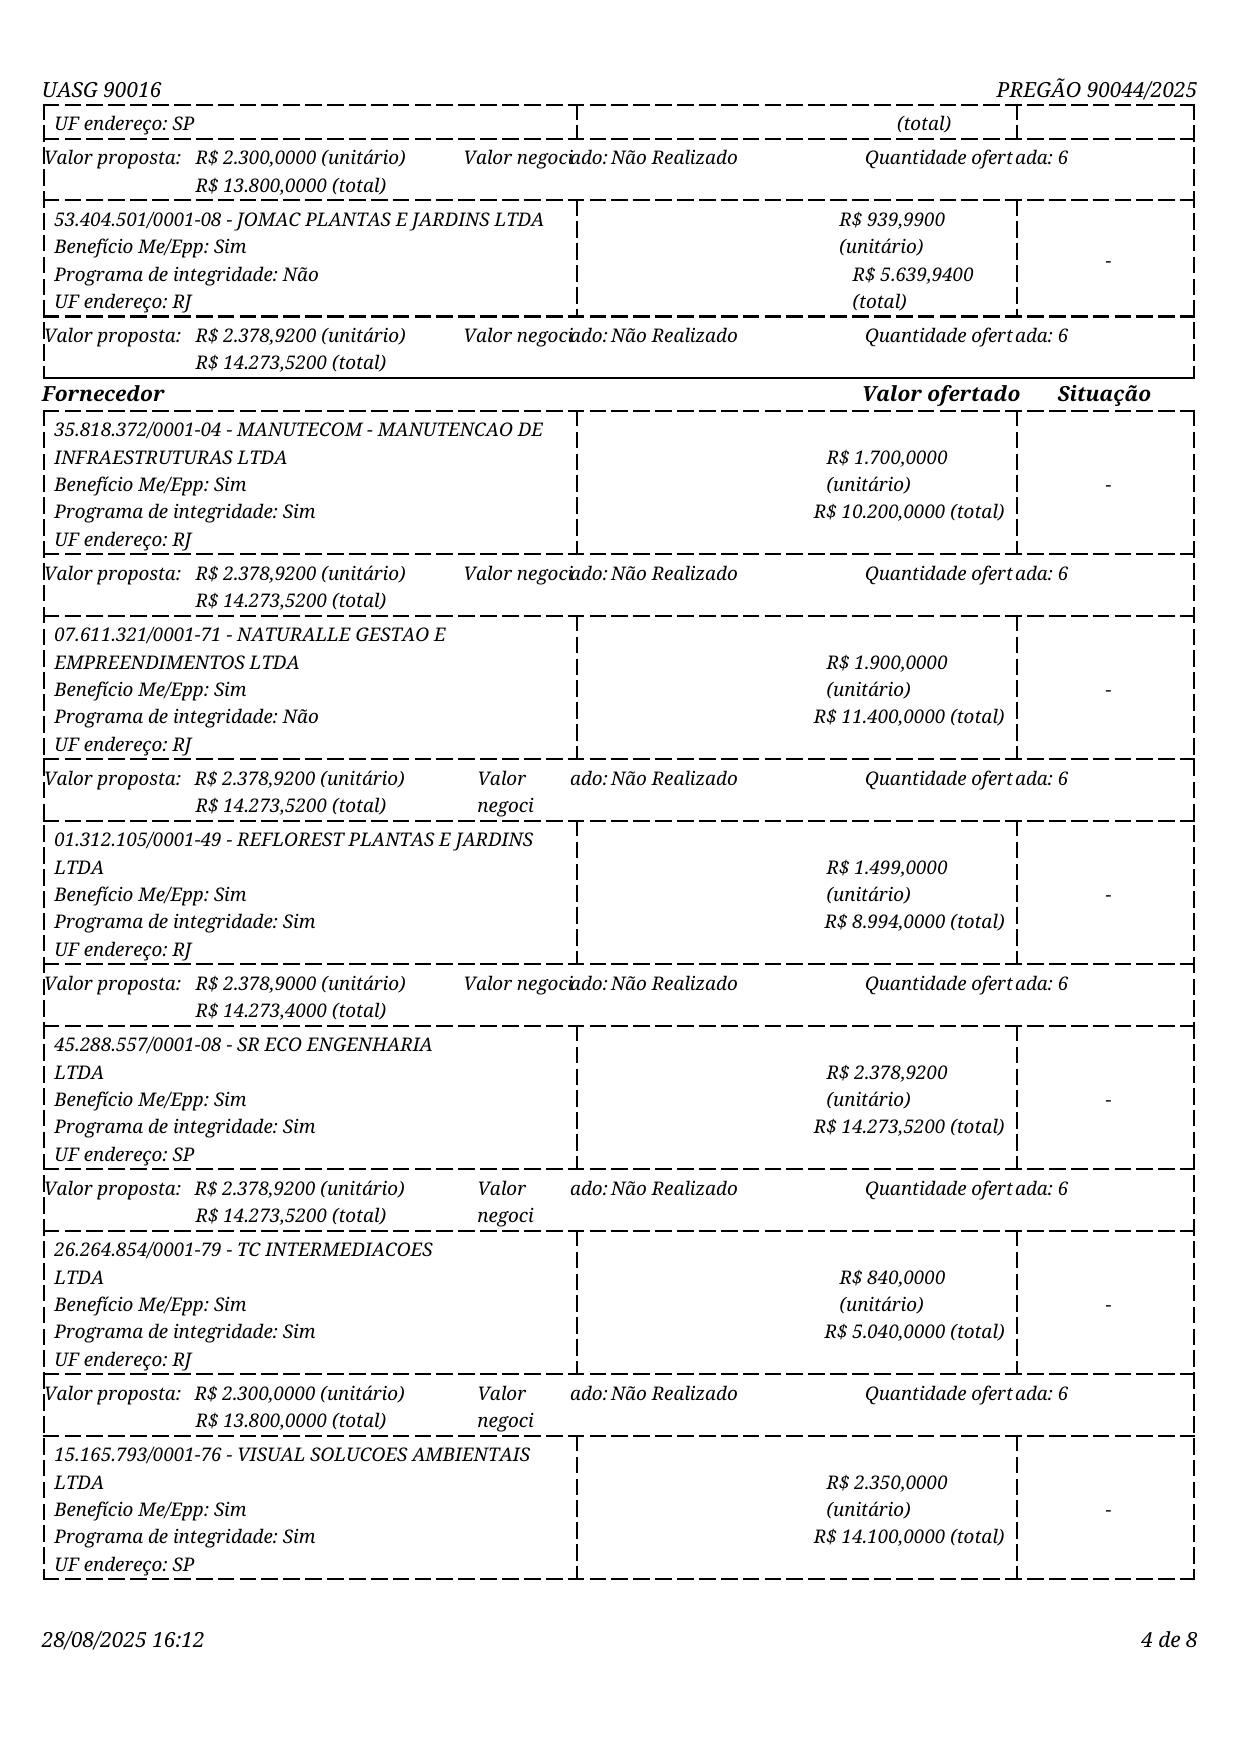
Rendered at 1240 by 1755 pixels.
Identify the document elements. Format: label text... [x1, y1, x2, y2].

table_cell Valor proposta: R$ 2.378,9200 (unitário) R$ 14.273,5200 (total) [44, 1168, 477, 1230]
table_cell [1101, 963, 1194, 1025]
table_cell [477, 1025, 577, 1168]
table_cell - [1101, 820, 1194, 963]
table_cell [577, 820, 787, 963]
table_cell - [1101, 199, 1194, 315]
table_cell Valor proposta: R$ 2.378,9200 (unitário) R$ 14.273,5200 (total) [44, 758, 477, 820]
table_cell [1101, 1168, 1194, 1230]
table_cell [1101, 138, 1194, 199]
table_cell 15.165.793/0001-76 - VISUAL SOLUCOES AMBIENTAIS LTDA Benefício Me/Epp: Sim Programa de integridade: Sim UF endereço: SP [44, 1435, 577, 1578]
table_cell [577, 1230, 787, 1373]
table_cell [1017, 615, 1101, 758]
table_cell Valor proposta: R$ 2.300,0000 (unitário) R$ 13.800,0000 (total) [44, 1373, 477, 1435]
table_cell [1017, 199, 1101, 315]
table_cell ada: 6 [1017, 758, 1101, 820]
table_cell - [1101, 1230, 1194, 1373]
table_cell R$ 840,0000 (unitário) R$ 5.040,0000 (total) [788, 1230, 1017, 1373]
table_cell [477, 615, 577, 758]
table_cell Valor proposta: R$ 2.378,9200 (unitário) Valor negoci R$ 14.273,5200 (total) [44, 553, 577, 615]
table_cell ada: 6 [1017, 963, 1101, 1025]
table_cell UF endereço: SP [44, 104, 577, 138]
table_cell ada: 6 [1017, 138, 1101, 199]
table_cell ado: Não Realizado [577, 963, 787, 1025]
table_cell ado: Não Realizado [577, 758, 787, 820]
table_cell ada: 6 [1017, 1168, 1101, 1230]
table_cell R$ 1.900,0000 (unitário) R$ 11.400,0000 (total) [788, 615, 1017, 758]
table_cell [1017, 1230, 1101, 1373]
table_cell 26.264.854/0001-79 - TC INTERMEDIACOES LTDA Benefício Me/Epp: Sim Programa de integridade: Sim UF endereço: RJ [44, 1230, 477, 1373]
table_cell [577, 104, 826, 138]
table_cell 01.312.105/0001-49 - REFLOREST PLANTAS E JARDINS LTDA Benefício Me/Epp: Sim Programa de integridade: Sim UF endereço: RJ [44, 820, 577, 963]
table_cell R$ 1.499,0000 (unitário) R$ 8.994,0000 (total) [788, 820, 1017, 963]
table_cell Quantidade ofert [826, 138, 1017, 199]
table_cell - [1101, 1435, 1194, 1578]
table_header [577, 410, 787, 553]
table_cell ado: Não Realizado [577, 315, 826, 377]
table_cell Valor proposta: R$ 2.378,9000 (unitário) Valor negoci R$ 14.273,4000 (total) [44, 963, 577, 1025]
table_cell Quantidade ofert [788, 758, 1017, 820]
table_cell ado: Não Realizado [577, 138, 826, 199]
table_cell Valor proposta: R$ 2.300,0000 (unitário) Valor negoci R$ 13.800,0000 (total) [44, 138, 577, 199]
table_cell [1101, 315, 1194, 377]
table_cell [1017, 1025, 1101, 1168]
table_cell [577, 1435, 787, 1578]
table_cell 53.404.501/0001-08 - JOMAC PLANTAS E JARDINS LTDA Benefício Me/Epp: Sim Programa de integridade: Não UF endereço: RJ [44, 199, 577, 315]
table_cell Quantidade ofert [788, 963, 1017, 1025]
table_cell [1017, 104, 1101, 138]
table_cell Quantidade ofert [788, 1373, 1017, 1435]
table_cell Valor proposta: R$ 2.378,9200 (unitário) Valor negoci R$ 14.273,5200 (total) [44, 315, 577, 377]
table_cell [577, 615, 787, 758]
table_cell ado: Não Realizado [577, 553, 787, 615]
table_header [1017, 410, 1101, 553]
table_cell Quantidade ofert [826, 315, 1017, 377]
table_header R$ 1.700,0000 (unitário) R$ 10.200,0000 (total) [788, 410, 1017, 553]
table_cell - [1101, 615, 1194, 758]
table_header 35.818.372/0001-04 - MANUTECOM - MANUTENCAO DE INFRAESTRUTURAS LTDA Benefício Me/Epp: Sim Programa de integridade: Sim UF endereço: RJ [44, 410, 577, 553]
table_cell [1101, 553, 1194, 615]
table_cell - [1101, 1025, 1194, 1168]
table_cell R$ 2.378,9200 (unitário) R$ 14.273,5200 (total) [788, 1025, 1017, 1168]
table_cell Quantidade ofert [788, 553, 1017, 615]
table_cell Valor negoci [477, 1373, 577, 1435]
table_cell (total) [826, 104, 1017, 138]
table_cell [1101, 1373, 1194, 1435]
table_cell R$ 939,9900 (unitário) R$ 5.639,9400 (total) [826, 199, 1017, 315]
table_cell [477, 1230, 577, 1373]
table_cell [577, 199, 826, 315]
table_cell ada: 6 [1017, 315, 1101, 377]
text Fornecedor Valor ofertado Situação [42, 379, 1200, 407]
table_cell Valor negoci [477, 758, 577, 820]
table_cell Valor negoci [477, 1168, 577, 1230]
table_cell [1101, 758, 1194, 820]
table_cell 07.611.321/0001-71 - NATURALLE GESTAO E EMPREENDIMENTOS LTDA Benefício Me/Epp: Sim Programa de integridade: Não UF endereço: RJ [44, 615, 477, 758]
table_cell - [1101, 104, 1194, 138]
table_cell [577, 1025, 787, 1168]
table_cell ado: Não Realizado [577, 1373, 787, 1435]
table_cell ado: Não Realizado [577, 1168, 787, 1230]
table_cell ada: 6 [1017, 1373, 1101, 1435]
table_cell [1017, 820, 1101, 963]
table_cell R$ 2.350,0000 (unitário) R$ 14.100,0000 (total) [788, 1435, 1017, 1578]
table_cell Quantidade ofert [788, 1168, 1017, 1230]
table_cell [1017, 1435, 1101, 1578]
table_header - [1101, 410, 1194, 553]
table_cell ada: 6 [1017, 553, 1101, 615]
table_cell 45.288.557/0001-08 - SR ECO ENGENHARIA LTDA Benefício Me/Epp: Sim Programa de integridade: Sim UF endereço: SP [44, 1025, 477, 1168]
